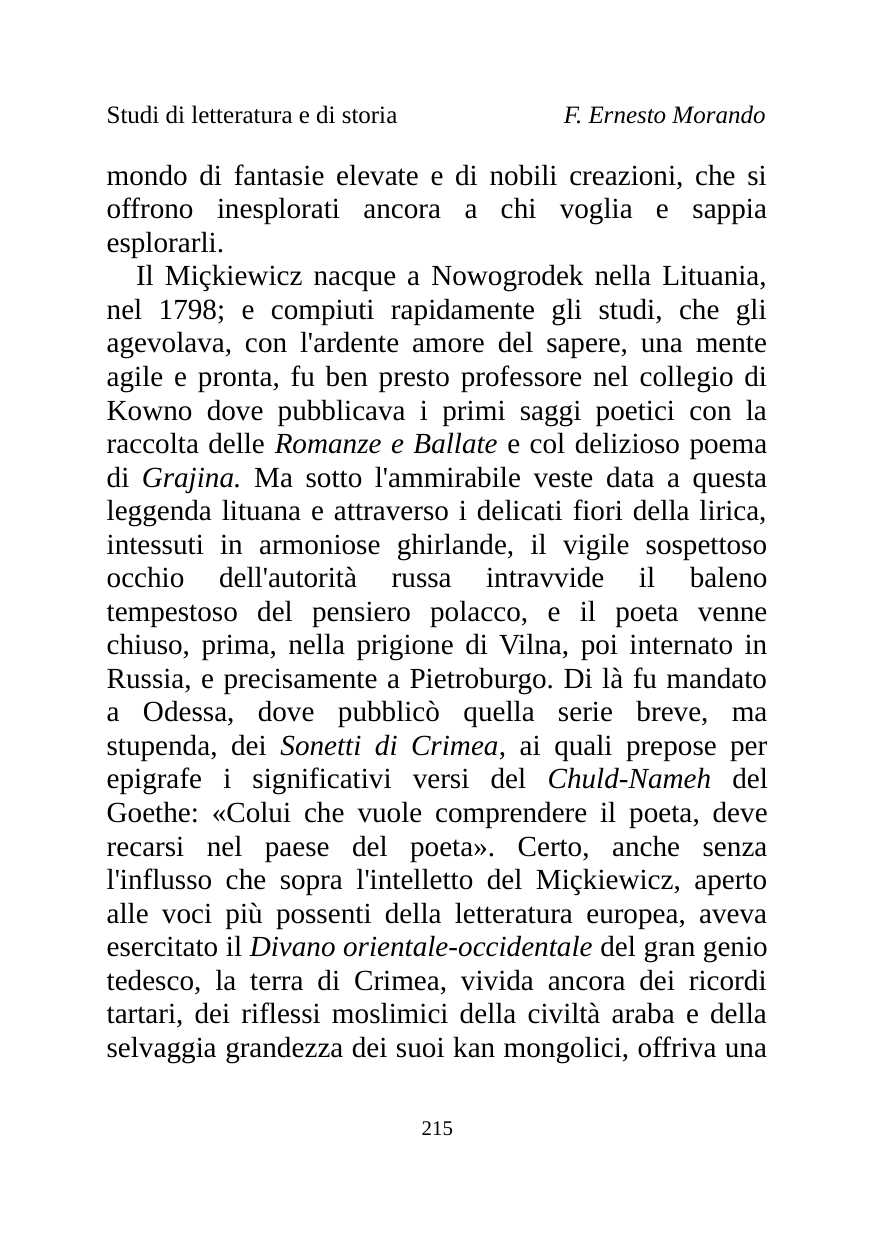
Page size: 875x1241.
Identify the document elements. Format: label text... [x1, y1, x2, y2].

text Il Miçkiewicz nacque a Nowogrodek nella Lituania, nel 1798; e compiuti rapidamente gli studi, che gli agevolava, con l'ardente amore del sapere, una mente agile e pronta, fu ben presto professore nel collegio di Kowno dove pubblicava i primi saggi poetici con la raccolta delle Romanze e Ballate e col delizioso poema di Grajina. Ma sotto l'ammirabile veste data a questa leggenda lituana e attraverso i delicati fiori della lirica, intessuti in armoniose ghirlande, il vigile sospettoso occhio dell'autorità russa intravvide il baleno tempestoso del pensiero polacco, e il poeta venne chiuso, prima, nella prigione di Vilna, poi internato in Russia, e precisamente a Pietroburgo. Di là fu mandato a Odessa, dove pubblicò quella serie breve, ma stupenda, dei Sonetti di Crimea, ai quali prepose per epigrafe i significativi versi del Chuld-Nameh del Goethe: «Colui che vuole comprendere il poeta, deve recarsi nel paese del poeta». Certo, anche senza l'influsso che sopra l'intelletto del Miçkiewicz, aperto alle voci più possenti della letteratura europea, aveva esercitato il Divano orientale-occidentale del gran genio tedesco, la terra di Crimea, vivida ancora dei ricordi tartari, dei riflessi moslimici della civiltà araba e della selvaggia grandezza dei suoi kan mongolici, offriva una [106, 258, 768, 1063]
text mondo di fantasie elevate e di nobili creazioni, che si offrono inesplorati ancora a chi voglia e sappia esplorarli. [106, 158, 768, 258]
